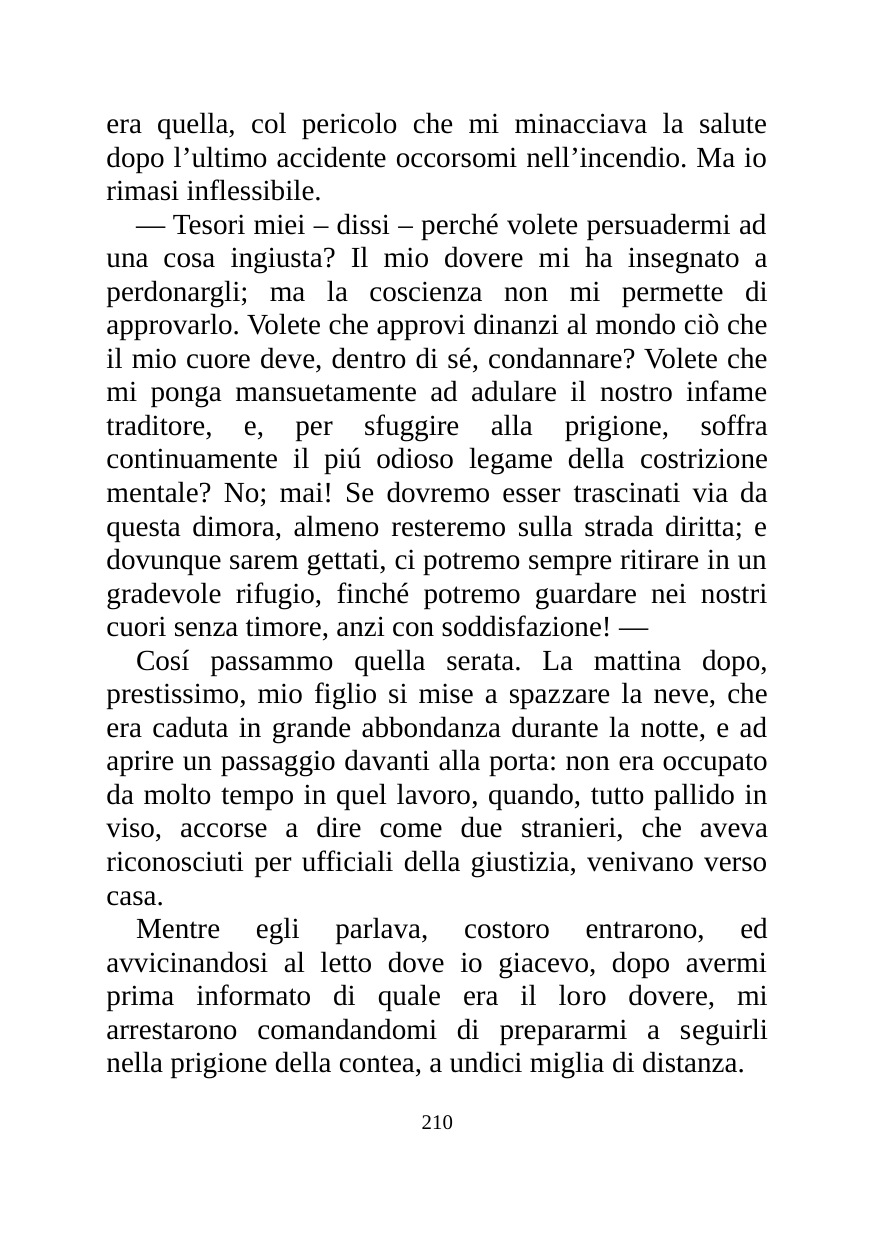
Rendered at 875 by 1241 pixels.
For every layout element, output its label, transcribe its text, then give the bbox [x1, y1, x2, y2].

text Mentre egli parlava, costoro entrarono, ed avvicinandosi al letto dove io giacevo, dopo avermi prima informato di quale era il loro dovere, mi arrestarono comandandomi di prepararmi a seguirli nella prigione della contea, a undici miglia di distanza. [106, 911, 768, 1079]
text Cosí passammo quella serata. La mattina dopo, prestissimo, mio figlio si mise a spazzare la neve, che era caduta in grande abbondanza durante la notte, e ad aprire un passaggio davanti alla porta: non era occupato da molto tempo in quel lavoro, quando, tutto pallido in viso, accorse a dire come due stranieri, che aveva riconosciuti per ufficiali della giustizia, venivano verso casa. [106, 643, 768, 911]
text — Tesori miei ‒ dissi ‒ perché volete persuadermi ad una cosa ingiusta? Il mio dovere mi ha insegnato a perdonargli; ma la coscienza non mi permette di approvarlo. Volete che approvi dinanzi al mondo ciò che il mio cuore deve, dentro di sé, condannare? Volete che mi ponga mansuetamente ad adulare il nostro infame traditore, e, per sfuggire alla prigione, soffra continuamente il piú odioso legame della costrizione mentale? No; mai! Se dovremo esser trascinati via da questa dimora, almeno resteremo sulla strada diritta; e dovunque sarem gettati, ci potremo sempre ritirare in un gradevole rifugio, finché potremo guardare nei nostri cuori senza timore, anzi con soddisfazione! — [106, 207, 768, 643]
text era quella, col pericolo che mi minacciava la salute dopo l’ultimo accidente occorsomi nell’incendio. Ma io rimasi inflessibile. [106, 106, 768, 207]
